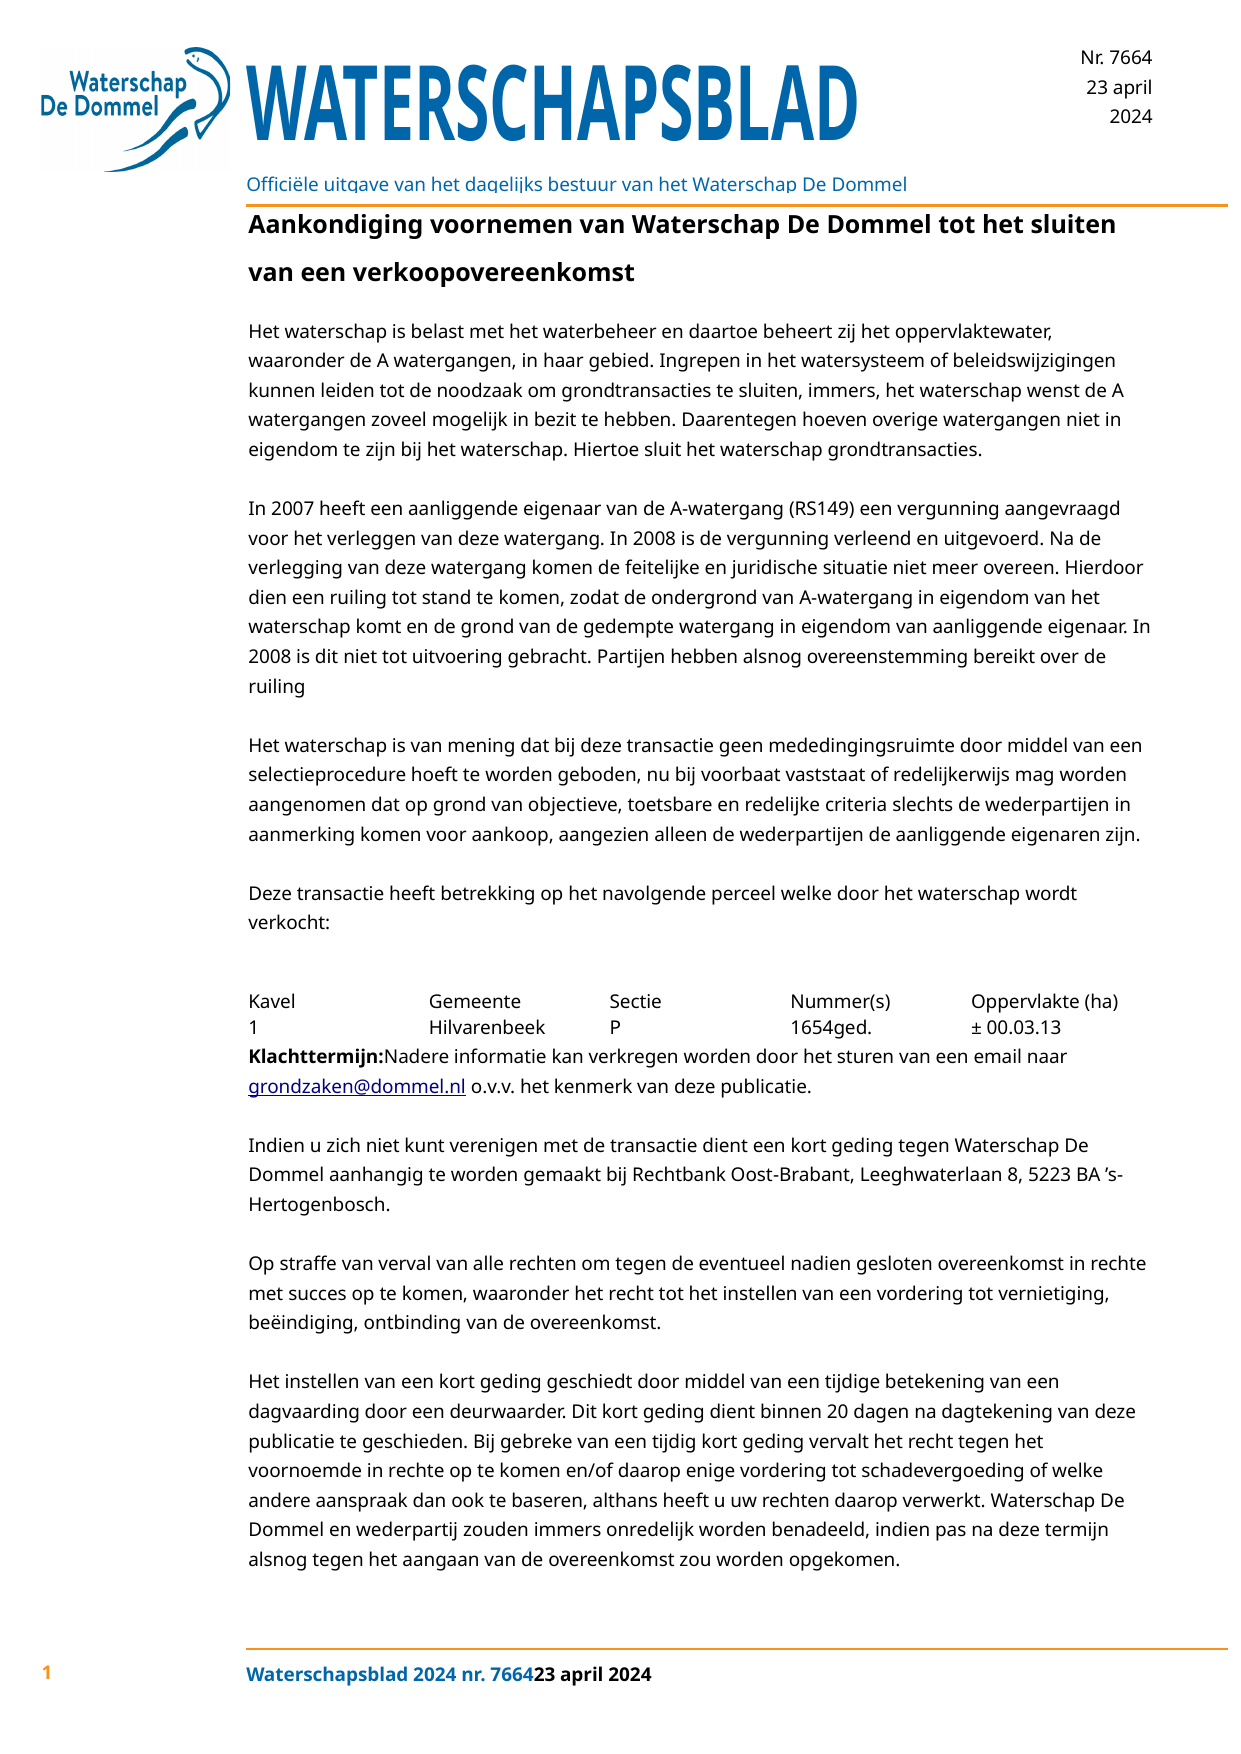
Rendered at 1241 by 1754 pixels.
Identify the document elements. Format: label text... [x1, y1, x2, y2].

text Op straffe van verval van alle rechten om tegen de eventueel nadien gesloten overeenkomst in rechte met succes op te komen, waaronder het recht tot het instellen van een vordering tot vernietiging, beëindiging, ontbinding van de overeenkomst. [248, 1250, 1152, 1335]
text Het instellen van een kort geding geschiedt door middel van een tijdige betekening van een dagvaarding door een deurwaarder. Dit kort geding dient binnen 20 dagen na dagtekening van deze publicatie te geschieden. Bij gebreke van een tijdig kort geding vervalt het recht tegen het voornoemde in rechte op te komen en/of daarop enige vordering tot schadevergoeding of welke andere aanspraak dan ook te baseren, althans heeft u uw rechten daarop verwerkt. Waterschap De Dommel en wederpartij zouden immers onredelijk worden benadeeld, indien pas na deze termijn alsnog tegen het aangaan van de overeenkomst zou worden opgekomen. [248, 1369, 1152, 1572]
table_cell 1 [248, 1014, 429, 1040]
picture [45, 99, 51, 111]
table_cell ± 00.03.13 [971, 1014, 1152, 1040]
picture [41, 47, 231, 172]
text Deze transactie heeft betrekking op het navolgende perceel welke door het waterschap wordt verkocht: [248, 880, 1152, 935]
table_cell Hilvarenbeek [429, 1014, 609, 1040]
table_header Gemeente [429, 989, 609, 1014]
text Het waterschap is belast met het waterbeheer en daartoe beheert zij het oppervlaktewater, waaronder de A watergangen, in haar gebied. Ingrepen in het watersysteem of beleidswijzigingen kunnen leiden tot de noodzaak om grondtransacties te sluiten, immers, het waterschap wenst de A watergangen zoveel mogelijk in bezit te hebben. Daarentegen hoeven overige watergangen niet in eigendom te zijn bij het waterschap. Hiertoe sluit het waterschap grondtransacties. [248, 318, 1152, 462]
table_header Nummer(s) [790, 989, 971, 1014]
text In 2007 heeft een aanliggende eigenaar van de A-watergang (RS149) een vergunning aangevraagd voor het verleggen van deze watergang. In 2008 is de vergunning verleend en uitgevoerd. Na de verlegging van deze watergang komen de feitelijke en juridische situatie niet meer overeen. Hierdoor dien een ruiling tot stand te komen, zodat de ondergrond van A-watergang in eigendom van het waterschap komt en de grond van de gedempte watergang in eigendom van aanliggende eigenaar. In 2008 is dit niet tot uitvoering gebracht. Partijen hebben alsnog overeenstemming bereikt over de ruiling [248, 495, 1152, 699]
table_header Kavel [248, 989, 429, 1014]
text Aankondiging voornemen van Waterschap De Dommel tot het sluiten van een verkoopovereenkomst [248, 207, 1152, 288]
text Indien u zich niet kunt verenigen met de transactie dient een kort geding tegen Waterschap De Dommel aanhangig te worden gemaakt bij Rechtbank Oost‑Brabant, Leeghwaterlaan 8, 5223 BA ’s-Hertogenbosch. [248, 1132, 1152, 1217]
picture [198, 118, 210, 131]
table_header Sectie [609, 989, 790, 1014]
picture [204, 47, 231, 76]
table_header Oppervlakte (ha) [971, 989, 1152, 1014]
text Klachttermijn:Nadere informatie kan verkregen worden door het sturen van een email naar grondzaken@dommel.nl o.v.v. het kenmerk van deze publicatie. [248, 1043, 1152, 1098]
table_cell P [609, 1014, 790, 1040]
text Het waterschap is van mening dat bij deze transactie geen mededingingsruimte door middel van een selectieprocedure hoeft te worden geboden, nu bij voorbaat vaststaat of redelijkerwijs mag worden aangenomen dat op grond van objectieve, toetsbare en redelijke criteria slechts de wederpartijen in aanmerking komen voor aankoop, aangezien alleen de wederpartijen de aanliggende eigenaren zijn. [248, 732, 1152, 847]
table_cell 1654ged. [790, 1014, 971, 1040]
